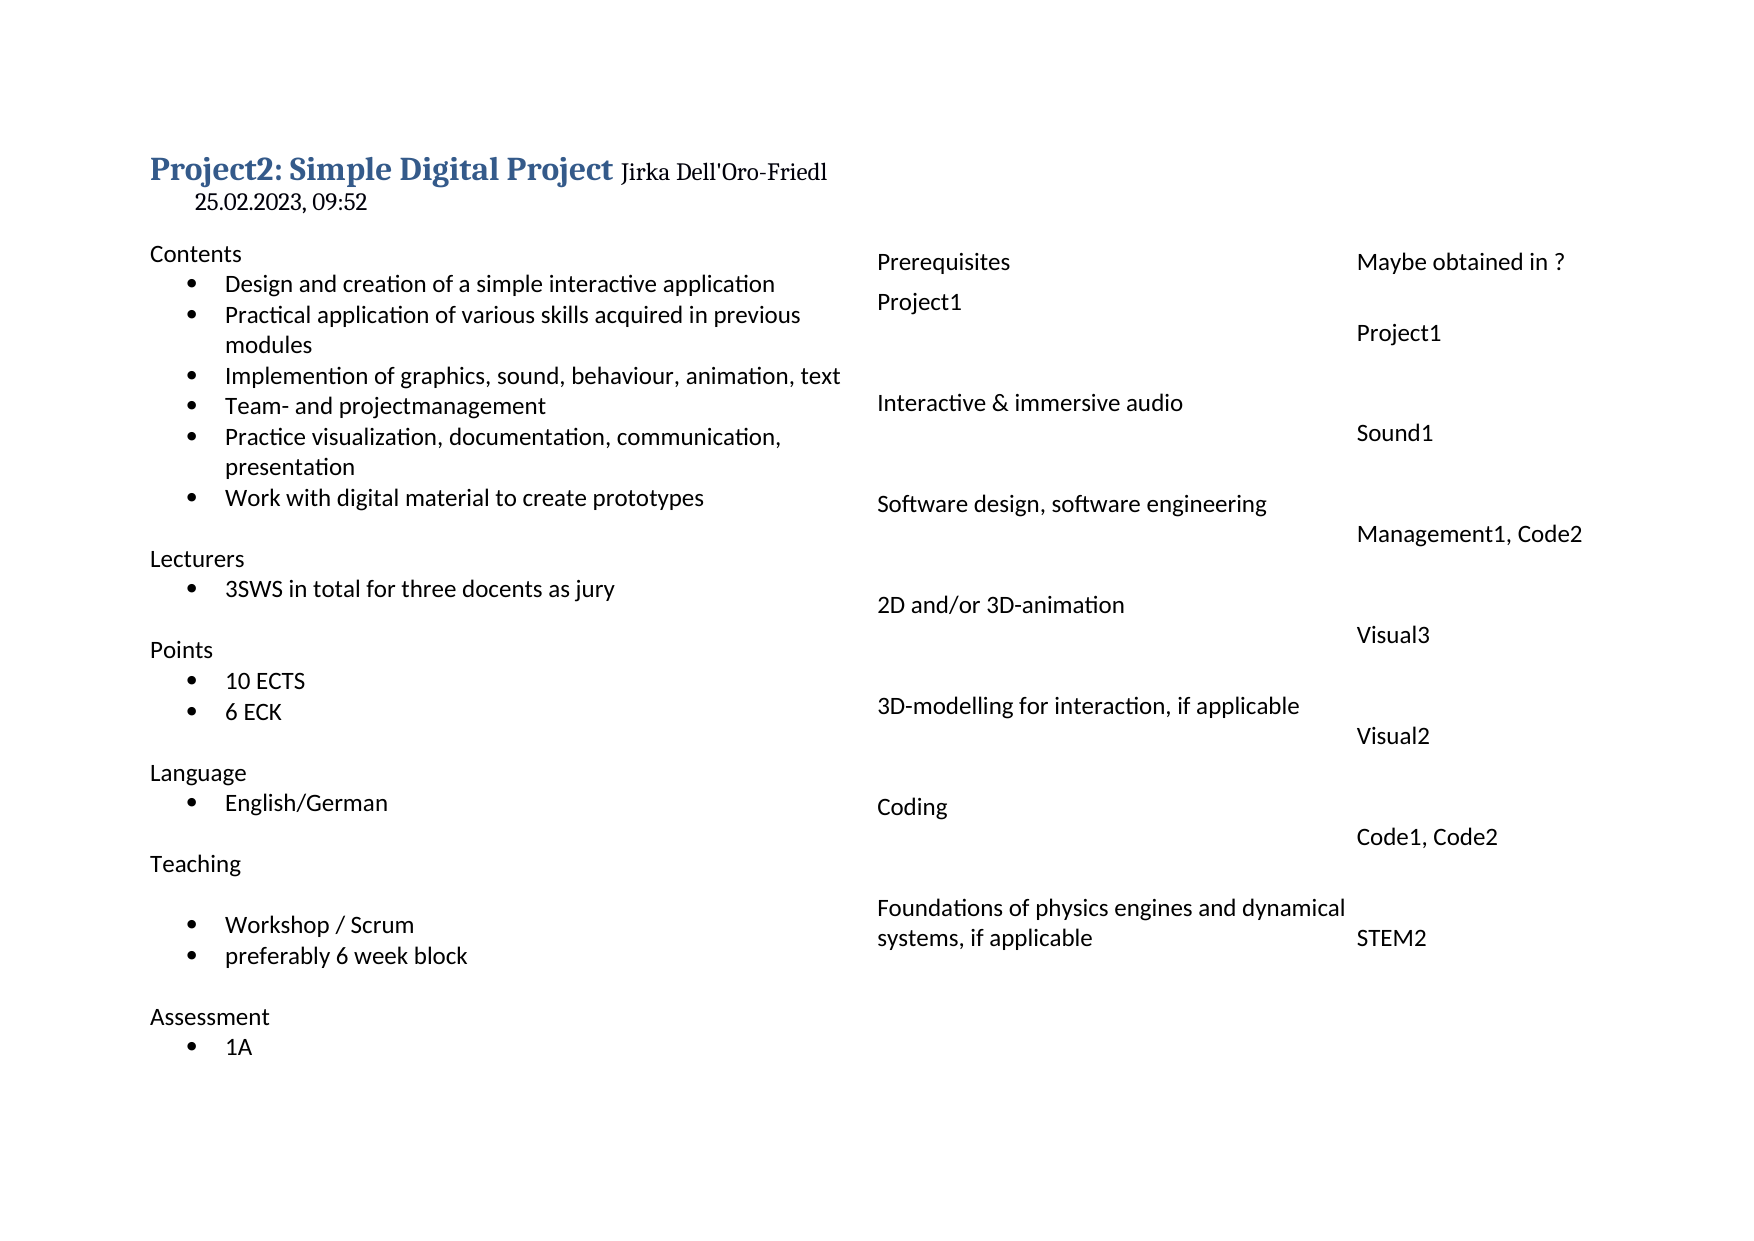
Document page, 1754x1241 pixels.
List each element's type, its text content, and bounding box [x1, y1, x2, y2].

list Practice visualization, documentation, communication, presentation [187, 421, 877, 482]
table_cell Visual3 [1352, 584, 1754, 685]
table_cell STEM2 [1352, 887, 1754, 988]
table_cell 3D-modelling for interaction, if applicable [877, 685, 1352, 786]
list Work with digital material to create prototypes [187, 482, 877, 513]
list Design and creation of a simple interactive application [187, 268, 877, 299]
list 10 ECTS [187, 665, 877, 696]
text Points [150, 635, 877, 665]
subtitle Project2: Simple Digital Project Jirka Dell'Oro-Friedl 25.02.2023, 09:52 [150, 150, 877, 217]
table_header Prerequisites [877, 242, 1352, 281]
text Assessment [150, 1001, 877, 1031]
list Implemention of graphics, sound, behaviour, animation, text [187, 360, 877, 391]
table_cell Management1, Code2 [1352, 483, 1754, 584]
list Workshop / Scrum [187, 909, 877, 940]
text Lecturers [150, 543, 877, 574]
table_cell Visual2 [1352, 685, 1754, 786]
table_cell Foundations of physics engines and dynamical systems, if applicable [877, 887, 1352, 988]
text Contents [150, 238, 877, 268]
list 3SWS in total for three docents as jury [187, 574, 877, 604]
text Language [150, 757, 877, 787]
table_cell Code1, Code2 [1352, 786, 1754, 887]
table_cell Sound1 [1352, 383, 1754, 483]
table_cell 2D and/or 3D-animation [877, 584, 1352, 685]
table_cell Coding [877, 786, 1352, 887]
table_cell Interactive & immersive audio [877, 383, 1352, 483]
table_cell Project1 [1352, 281, 1754, 382]
list preferably 6 week block [187, 940, 877, 970]
table_cell Software design, software engineering [877, 483, 1352, 584]
list Team- and projectmanagement [187, 391, 877, 421]
list 1A [187, 1031, 877, 1062]
text Teaching [150, 848, 877, 879]
list Practical application of various skills acquired in previous modules [187, 299, 877, 360]
table_cell Project1 [877, 281, 1352, 382]
list English/German [187, 787, 877, 818]
table_header Maybe obtained in ? [1352, 242, 1754, 281]
list 6 ECK [187, 696, 877, 726]
